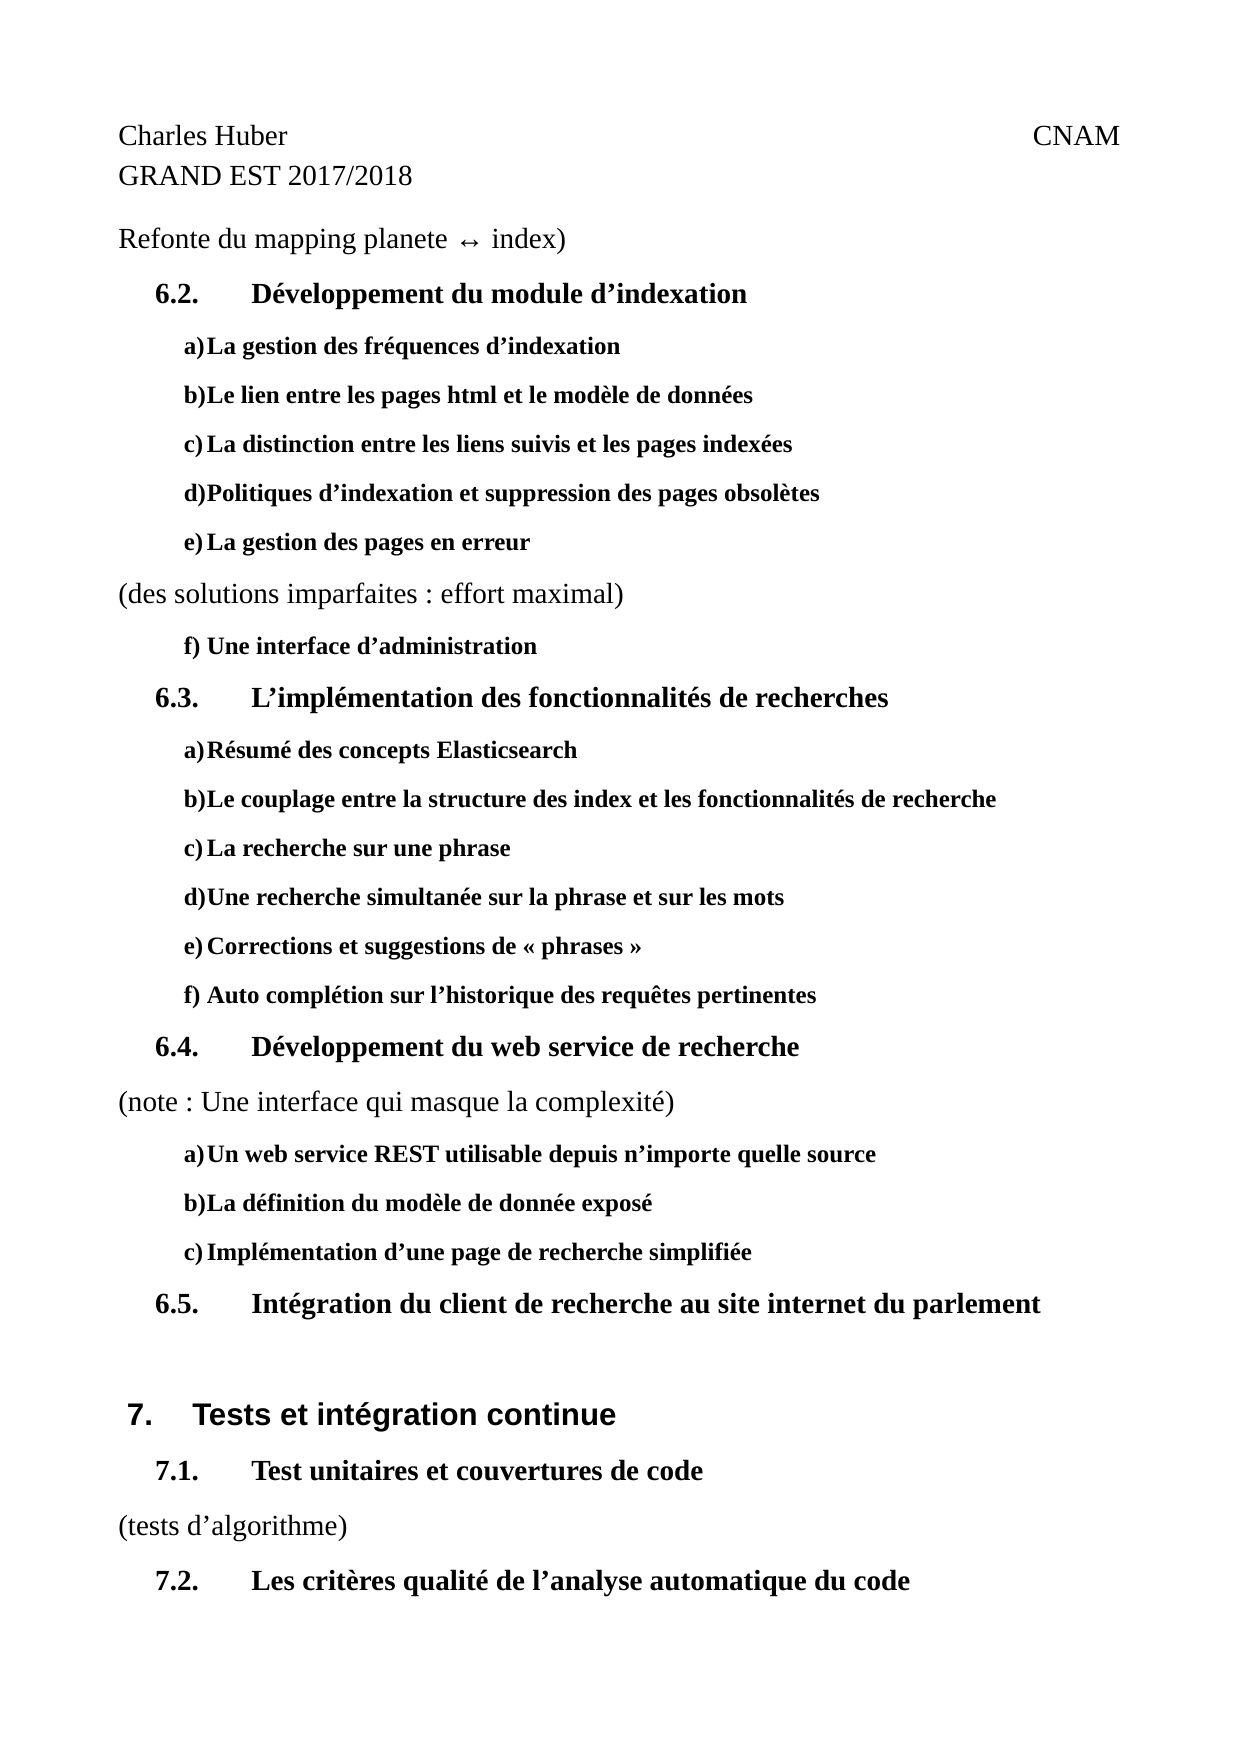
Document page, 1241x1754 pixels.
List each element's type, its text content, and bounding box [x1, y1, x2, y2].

subtitle Résumé des concepts Elasticsearch [177, 735, 1122, 764]
text (tests d’algorithme) [118, 1508, 1122, 1542]
subtitle Implémentation d’une page de recherche simplifiée [177, 1237, 1122, 1266]
text Refonte du mapping planete ↔ index) [118, 221, 1122, 255]
subtitle Corrections et suggestions de « phrases » [177, 931, 1122, 960]
subtitle Les critères qualité de l’analyse automatique du code [148, 1563, 1122, 1596]
subtitle La gestion des pages en erreur [177, 527, 1122, 556]
subtitle Tests et intégration continue [118, 1396, 1122, 1432]
subtitle Le lien entre les pages html et le modèle de données [177, 380, 1122, 409]
subtitle Politiques d’indexation et suppression des pages obsolètes [177, 478, 1122, 507]
subtitle Une interface d’administration [177, 631, 1122, 660]
subtitle Développement du web service de recherche [148, 1029, 1122, 1063]
subtitle Le couplage entre la structure des index et les fonctionnalités de recherche [177, 784, 1122, 813]
subtitle La distinction entre les liens suivis et les pages indexées [177, 429, 1122, 458]
subtitle La recherche sur une phrase [177, 833, 1122, 862]
subtitle Test unitaires et couvertures de code [148, 1453, 1122, 1487]
text (note : Une interface qui masque la complexité) [118, 1084, 1122, 1118]
subtitle Développement du module d’indexation [148, 276, 1122, 310]
subtitle Un web service REST utilisable depuis n’importe quelle source [177, 1139, 1122, 1168]
subtitle Intégration du client de recherche au site internet du parlement [148, 1286, 1122, 1319]
subtitle Une recherche simultanée sur la phrase et sur les mots [177, 882, 1122, 911]
subtitle La gestion des fréquences d’indexation [177, 331, 1122, 360]
subtitle Auto complétion sur l’historique des requêtes pertinentes [177, 980, 1122, 1009]
subtitle L’implémentation des fonctionnalités de recherches [148, 680, 1122, 714]
subtitle La définition du modèle de donnée exposé [177, 1188, 1122, 1217]
text (des solutions imparfaites : effort maximal) [118, 576, 1122, 610]
